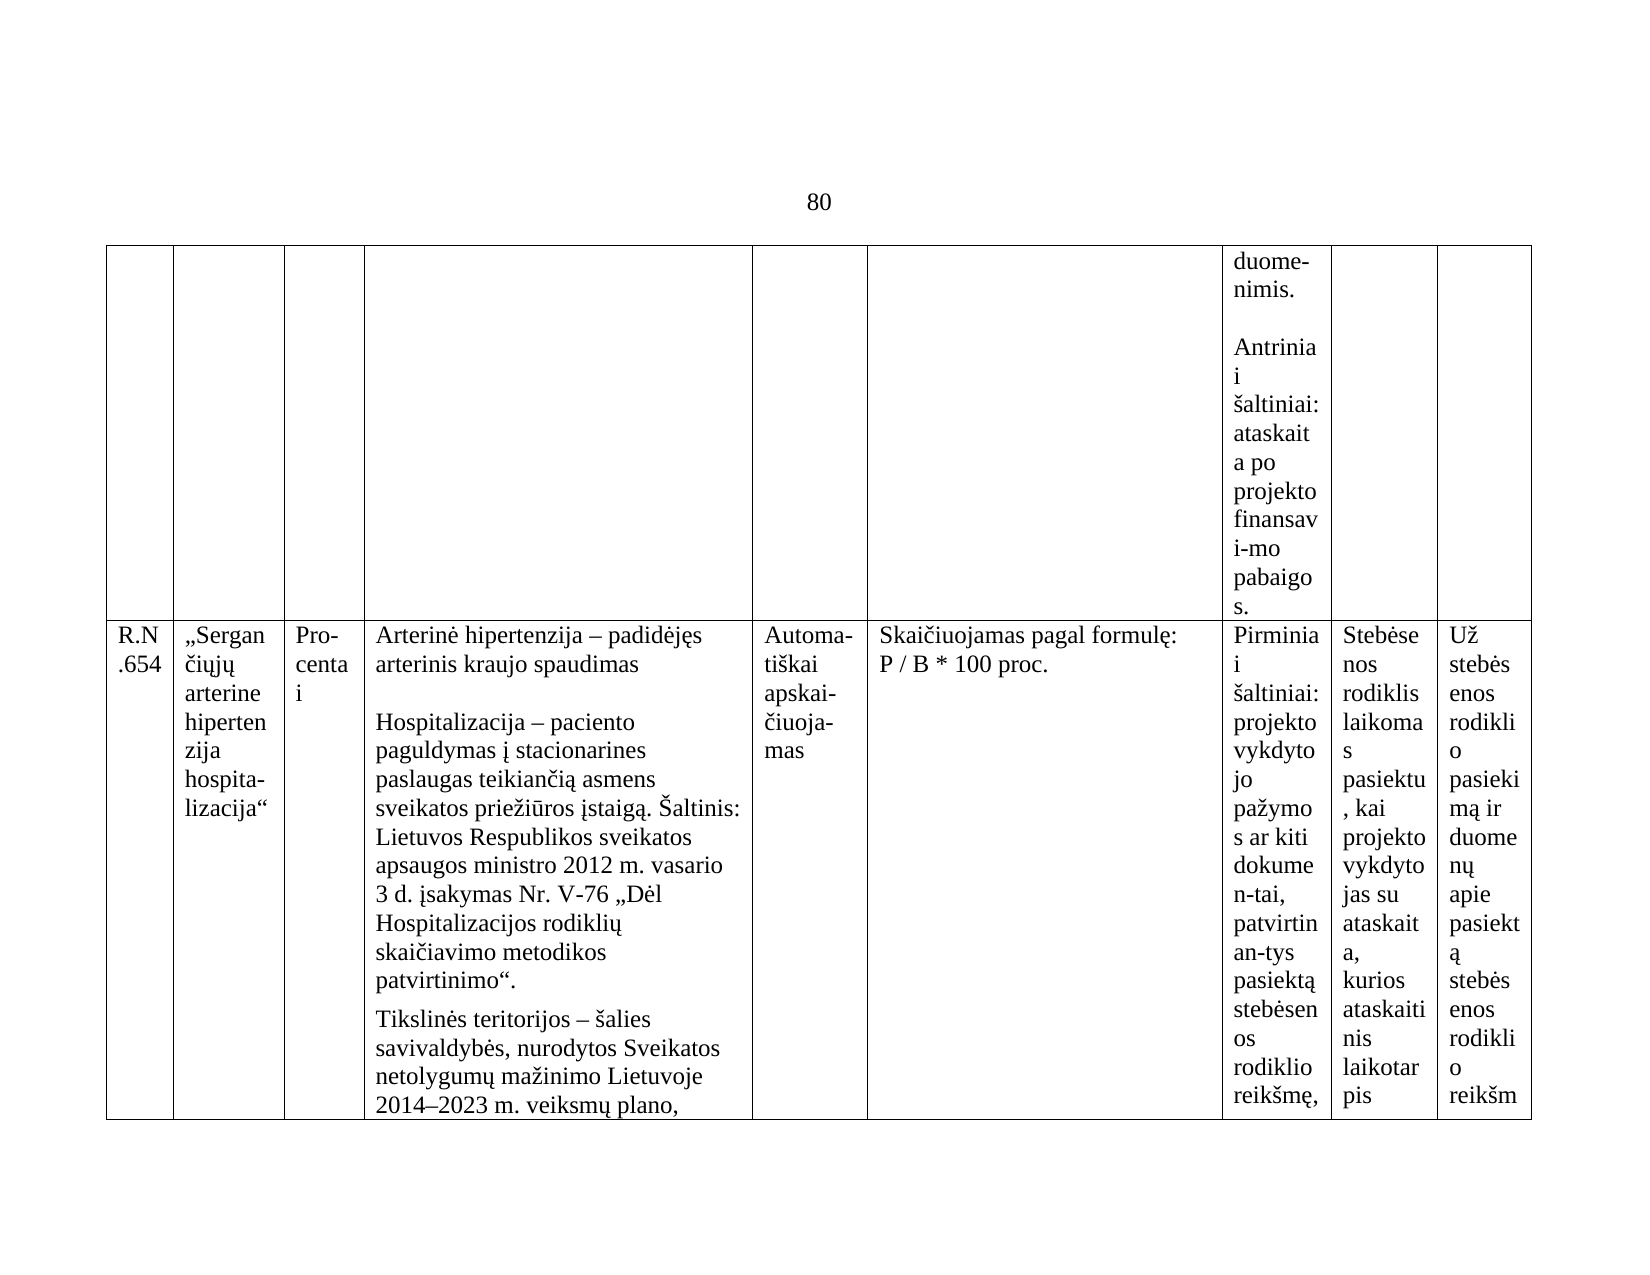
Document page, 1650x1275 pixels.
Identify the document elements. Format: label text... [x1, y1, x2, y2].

table_cell [1332, 246, 1437, 619]
table_cell [365, 246, 752, 619]
table_cell [868, 246, 1222, 619]
table_cell „Sergančiųjų arterine hipertenzija hospita-lizacija“ [174, 621, 284, 1119]
table_cell duome-nimis. Antriniai šaltiniai: ataskaita po projekto finansavi-mo pabaigos. [1223, 246, 1331, 619]
table_cell [107, 246, 173, 619]
table_cell Už stebėsenos rodiklio pasiekimą ir duomenų apie pasiektą stebėsenos rodiklio reikšm [1438, 621, 1531, 1119]
table_cell Stebėsenos rodiklis laikomas pasiektu, kai projekto vykdytojas su ataskaita, kurios ataskaitinis laikotarpis [1332, 621, 1437, 1119]
table_cell Pirminiai šaltiniai: projekto vykdytojo pažymos ar kiti dokumen-tai, patvirtinan-tys pasiektą stebėsenos rodiklio reikšmę, [1223, 621, 1331, 1119]
table_cell [753, 246, 867, 619]
table_cell Skaičiuojamas pagal formulę: P / B * 100 proc. [868, 621, 1222, 1119]
table_cell R.N.654 [107, 621, 173, 1119]
table_cell [285, 246, 364, 619]
table_cell Arterinė hipertenzija – padidėjęs arterinis kraujo spaudimas Hospitalizacija – paciento paguldymas į stacionarines paslaugas teikiančią asmens sveikatos priežiūros įstaigą. Šaltinis: Lietuvos Respublikos sveikatos apsaugos ministro 2012 m. vasario 3 d. įsakymas Nr. V-76 „Dėl Hospitalizacijos rodiklių skaičiavimo metodikos patvirtinimo“. Tikslinės teritorijos – šalies savivaldybės, nurodytos Sveikatos netolygumų mažinimo Lietuvoje 2014–2023 m. veiksmų plano, [365, 621, 752, 1119]
table_cell [1438, 246, 1531, 619]
table_cell [174, 246, 284, 619]
table_cell Pro-centai [285, 621, 364, 1119]
table_cell Automa-tiškai apskai-čiuoja-mas [753, 621, 867, 1119]
